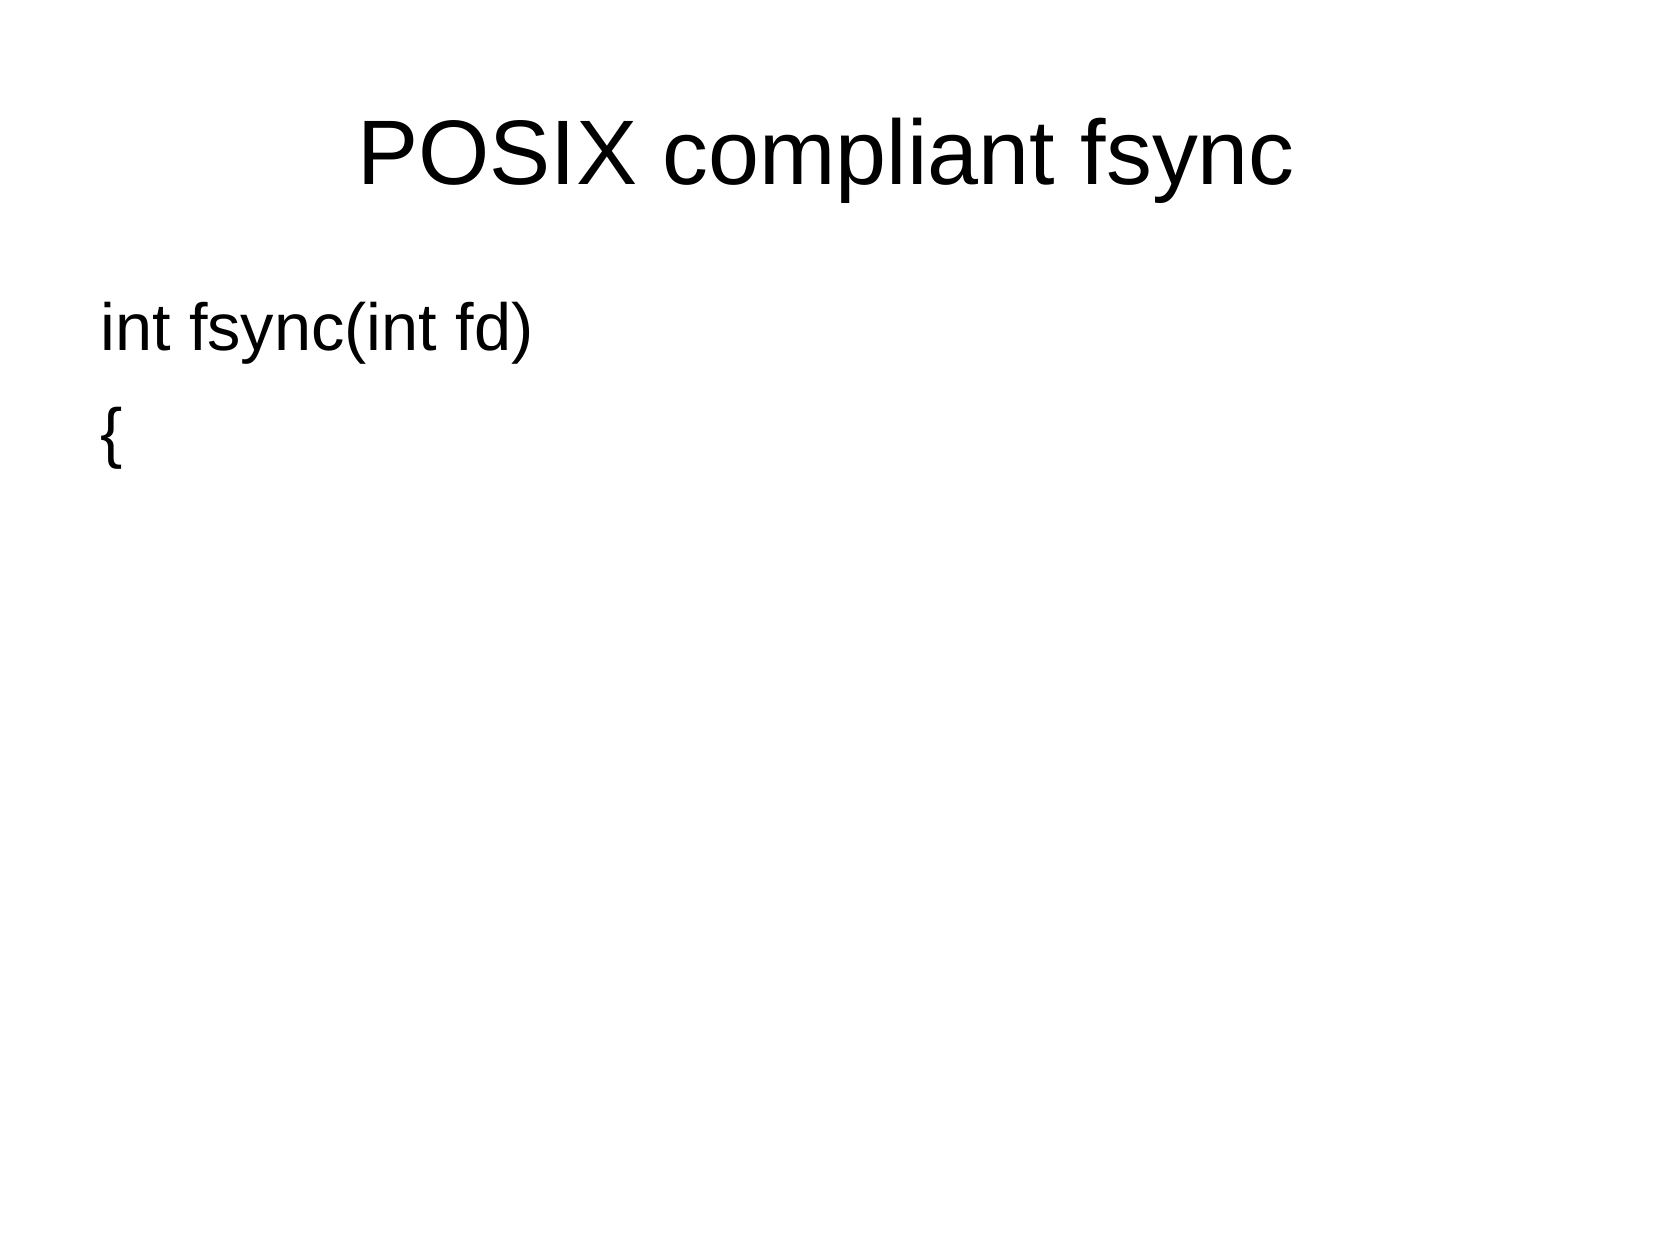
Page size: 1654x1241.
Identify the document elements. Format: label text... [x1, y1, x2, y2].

title POSIX compliant fsync [82, 56, 1571, 250]
list int fsync(int fd) { [82, 290, 1571, 709]
